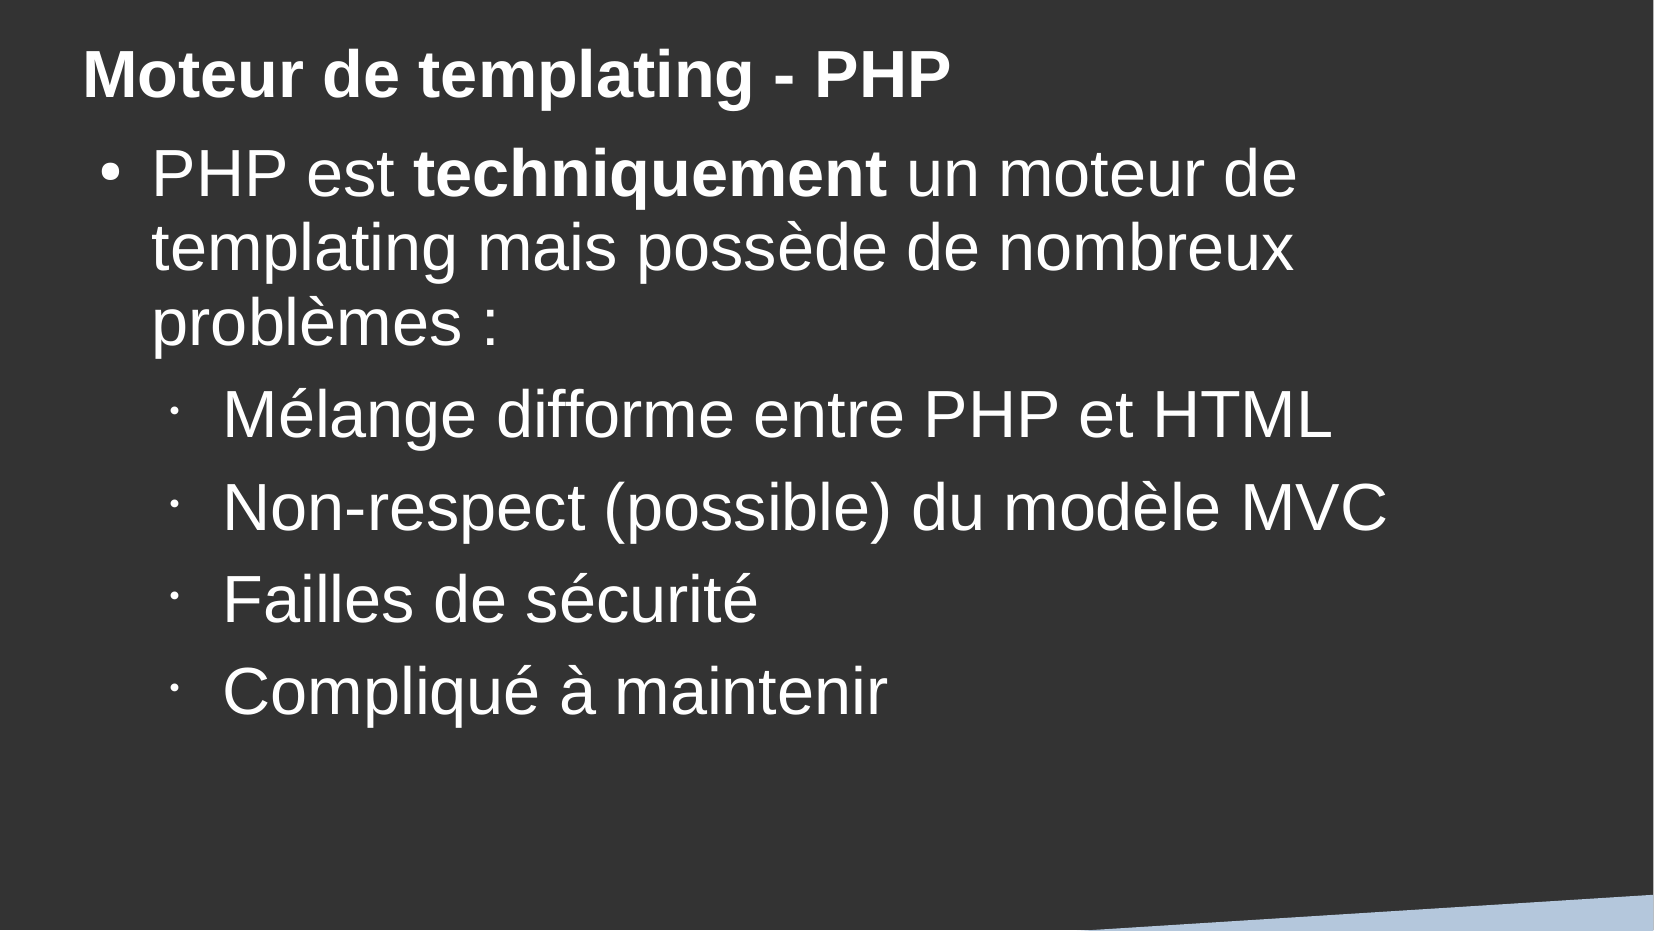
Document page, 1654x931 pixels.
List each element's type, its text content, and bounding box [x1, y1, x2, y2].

list PHP est techniquement un moteur de templating mais possède de nombreux problèmes : Mélange difforme entre PHP et HTML Non-respect (possible) du modèle MVC Failles de sécurité Compliqué à maintenir [80, 135, 1620, 886]
text_box [1076, 894, 1654, 931]
title Moteur de templating - PHP [82, 37, 1571, 114]
